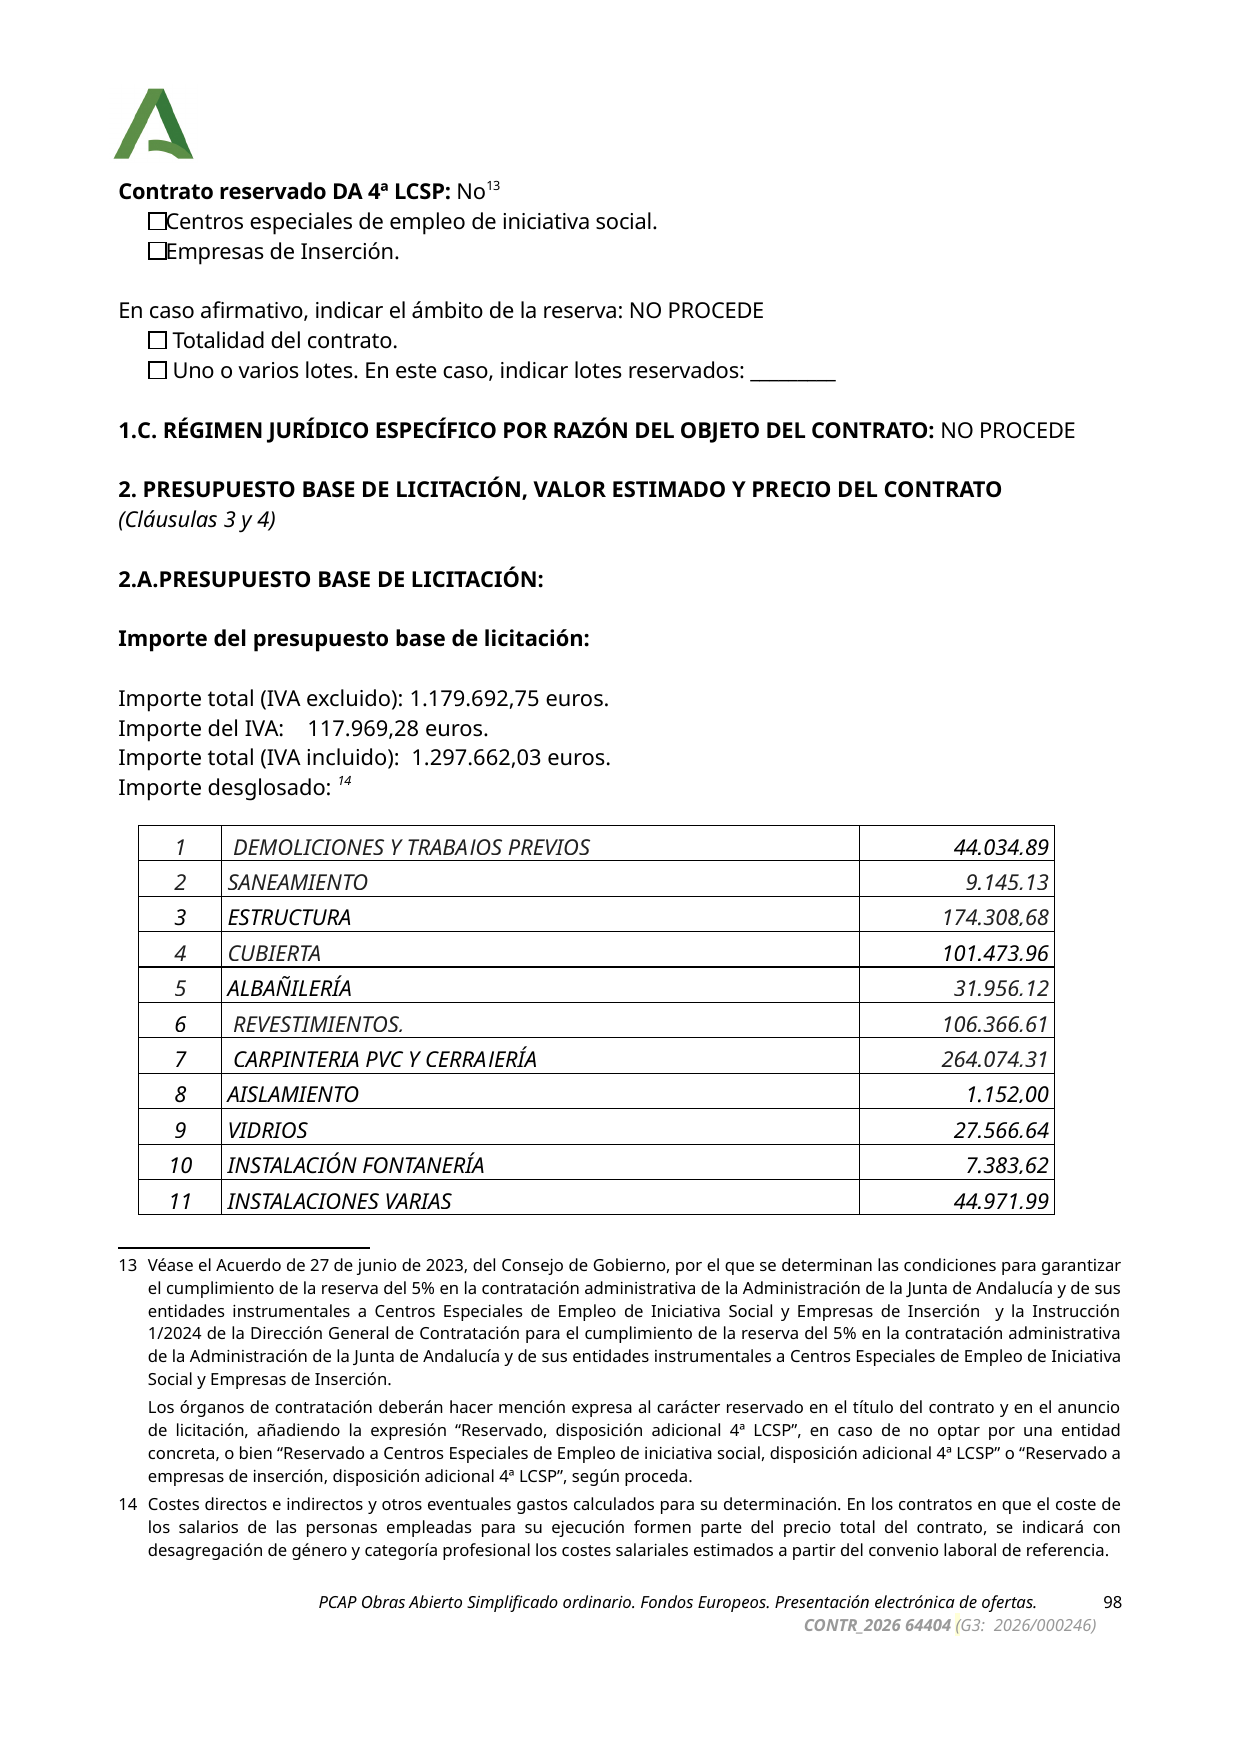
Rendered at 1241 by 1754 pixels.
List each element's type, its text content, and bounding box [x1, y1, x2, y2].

table_cell 27.566,64 [860, 1109, 1054, 1143]
table_cell 31.956,12 [860, 968, 1054, 1002]
table_cell 10 [139, 1145, 221, 1179]
text Centros especiales de empleo de iniciativa social. [148, 206, 1122, 236]
table_cell REVESTIMIENTOS, [222, 1003, 859, 1037]
text Importe del IVA: 117.969,28 euros. [118, 713, 1122, 742]
text Empresas de Inserción. [148, 236, 1122, 266]
text Los órganos de contratación deberán hacer mención expresa al carácter reservado en el título del contrato y en el anuncio de licitación, añadiendo la expresión “Reservado, disposición adicional 4ª LCSP”, en caso de no optar por una entidad concreta, o bien “Reservado a Centros Especiales de Empleo de iniciativa social, disposición adicional 4ª LCSP” o “Reservado a empresas de inserción, disposición adicional 4ª LCSP”, según proceda. [118, 1396, 1122, 1487]
table_cell ALBAÑILERÍA [222, 968, 859, 1002]
table_cell 9 [139, 1109, 221, 1143]
table_cell INSTALACIONES VARIAS [222, 1180, 859, 1214]
table_cell 11 [139, 1180, 221, 1214]
table_header 1 [139, 826, 221, 860]
table_cell 1.152,00 [860, 1074, 1054, 1108]
table_cell 4 [139, 932, 221, 966]
text (Cláusulas 3 y 4) [118, 504, 1122, 534]
text Importe del presupuesto base de licitación: [118, 623, 1122, 653]
table_cell 264.074,31 [860, 1038, 1054, 1073]
text Véase el Acuerdo de 27 de junio de 2023, del Consejo de Gobierno, por el que se determinan las condiciones para garantizar el cumplimiento de la reserva del 5% en la contratación administrativa de la Administración de la Junta de Andalucía y de sus entidades instrumentales a Centros Especiales de Empleo de Iniciativa Social y Empresas de Inserción y la Instrucción 1/2024 de la Dirección General de Contratación para el cumplimiento de la reserva del 5% en la contratación administrativa de la Administración de la Junta de Andalucía y de sus entidades instrumentales a Centros Especiales de Empleo de Iniciativa Social y Empresas de Inserción. [118, 1254, 1122, 1390]
table_cell INSTALACIÓN FONTANERÍA [222, 1145, 859, 1179]
text En caso afirmativo, indicar el ámbito de la reserva: NO PROCEDE [118, 296, 1122, 325]
table_cell ESTRUCTURA [222, 897, 859, 931]
picture [109, 84, 198, 163]
table_cell 3 [139, 897, 221, 931]
table_cell 7 [139, 1038, 221, 1073]
text Importe desglosado: [118, 772, 1122, 802]
text Costes directos e indirectos y otros eventuales gastos calculados para su determinación. En los contratos en que el coste de los salarios de las personas empleadas para su ejecución formen parte del precio total del contrato, se indicará con desagregación de género y categoría profesional los costes salariales estimados a partir del convenio laboral de referencia. [118, 1493, 1122, 1561]
table_cell 8 [139, 1074, 221, 1108]
text Contrato reservado DA 4ª LCSP: No [118, 176, 1122, 206]
table_cell CUBIERTA [222, 932, 859, 966]
table_cell 9.145,13 [860, 861, 1054, 896]
table_cell 5 [139, 968, 221, 1002]
table_cell 7.383,62 [860, 1145, 1054, 1179]
text Importe total (IVA excluido): 1.179.692,75 euros. [118, 683, 1122, 713]
text 2.A.PRESUPUESTO BASE DE LICITACIÓN: [118, 564, 1122, 593]
table_cell 44.971,99 [860, 1180, 1054, 1214]
table_header DEMOLICIONES Y TRABAJOS PREVIOS [222, 826, 859, 860]
text Totalidad del contrato. [148, 325, 1122, 355]
table_cell CARPINTERIA PVC Y CERRAJERÍA [222, 1038, 859, 1073]
table_cell 174.308,68 [860, 897, 1054, 931]
table_cell AISLAMIENTO [222, 1074, 859, 1108]
text 2. PRESUPUESTO BASE DE LICITACIÓN, VALOR ESTIMADO Y PRECIO DEL CONTRATO [118, 474, 1122, 504]
table_cell 2 [139, 861, 221, 896]
table_cell 106.366,61 [860, 1003, 1054, 1037]
table_cell SANEAMIENTO [222, 861, 859, 896]
table_header 44.034,89 [860, 826, 1054, 860]
table_cell 101.473,96 [860, 932, 1054, 966]
text 1.C. RÉGIMEN JURÍDICO ESPECÍFICO POR RAZÓN DEL OBJETO DEL CONTRATO: NO PROCEDE [118, 415, 1122, 444]
text Importe total (IVA incluido): 1.297.662,03 euros. [118, 742, 1122, 772]
table_cell VIDRIOS [222, 1109, 859, 1143]
text Uno o varios lotes. En este caso, indicar lotes reservados: _________ [148, 355, 1122, 385]
table_cell 6 [139, 1003, 221, 1037]
